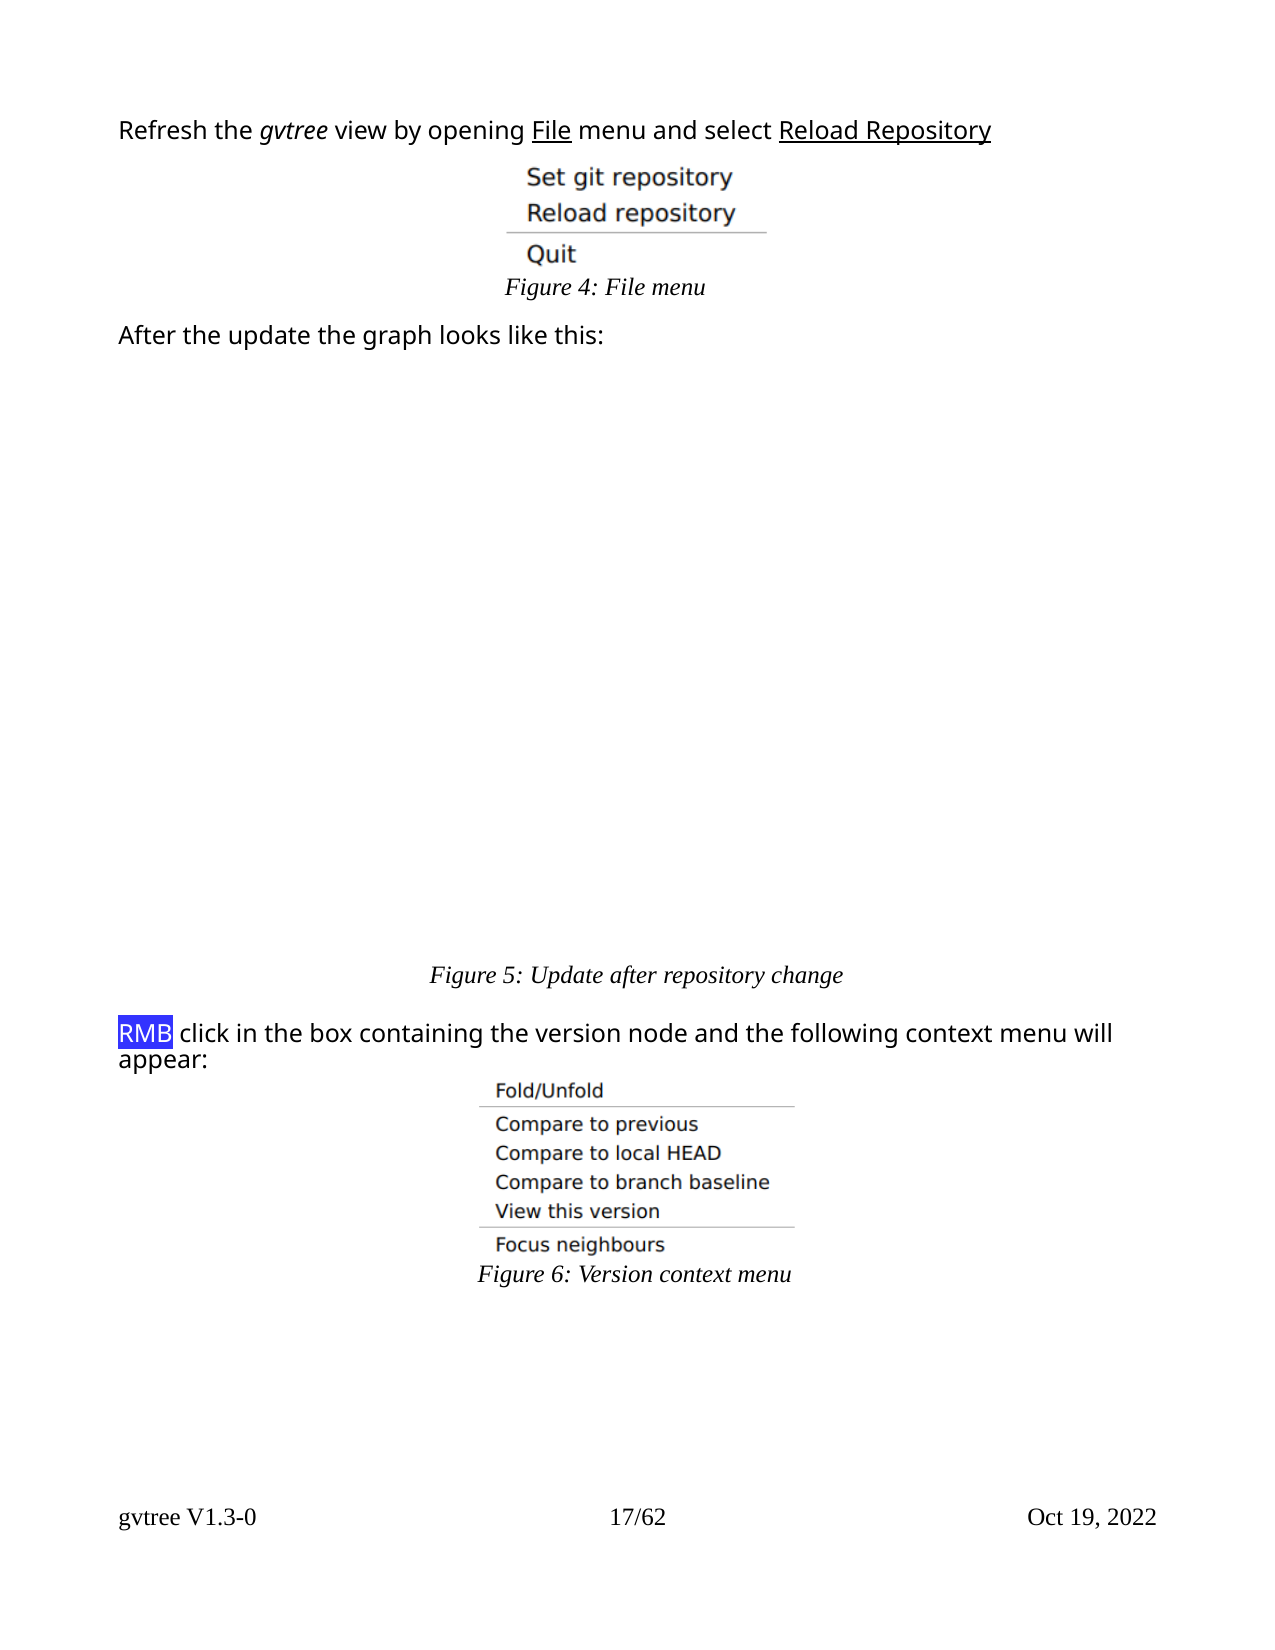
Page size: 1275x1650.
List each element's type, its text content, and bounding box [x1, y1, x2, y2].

text Figure 5: Update after repository change [240, 377, 1035, 989]
text Figure 4: File menu [504, 272, 771, 300]
picture [477, 1076, 798, 1259]
text Refresh the gvtree view by opening File menu and select Reload Repository [118, 118, 1157, 144]
text Figure 6: Version context menu [477, 1259, 798, 1288]
text RMB click in the box containing the version node and the following context menu will appear: [118, 1021, 1157, 1074]
text After the update the graph looks like this: [118, 323, 1157, 350]
picture [504, 159, 771, 272]
